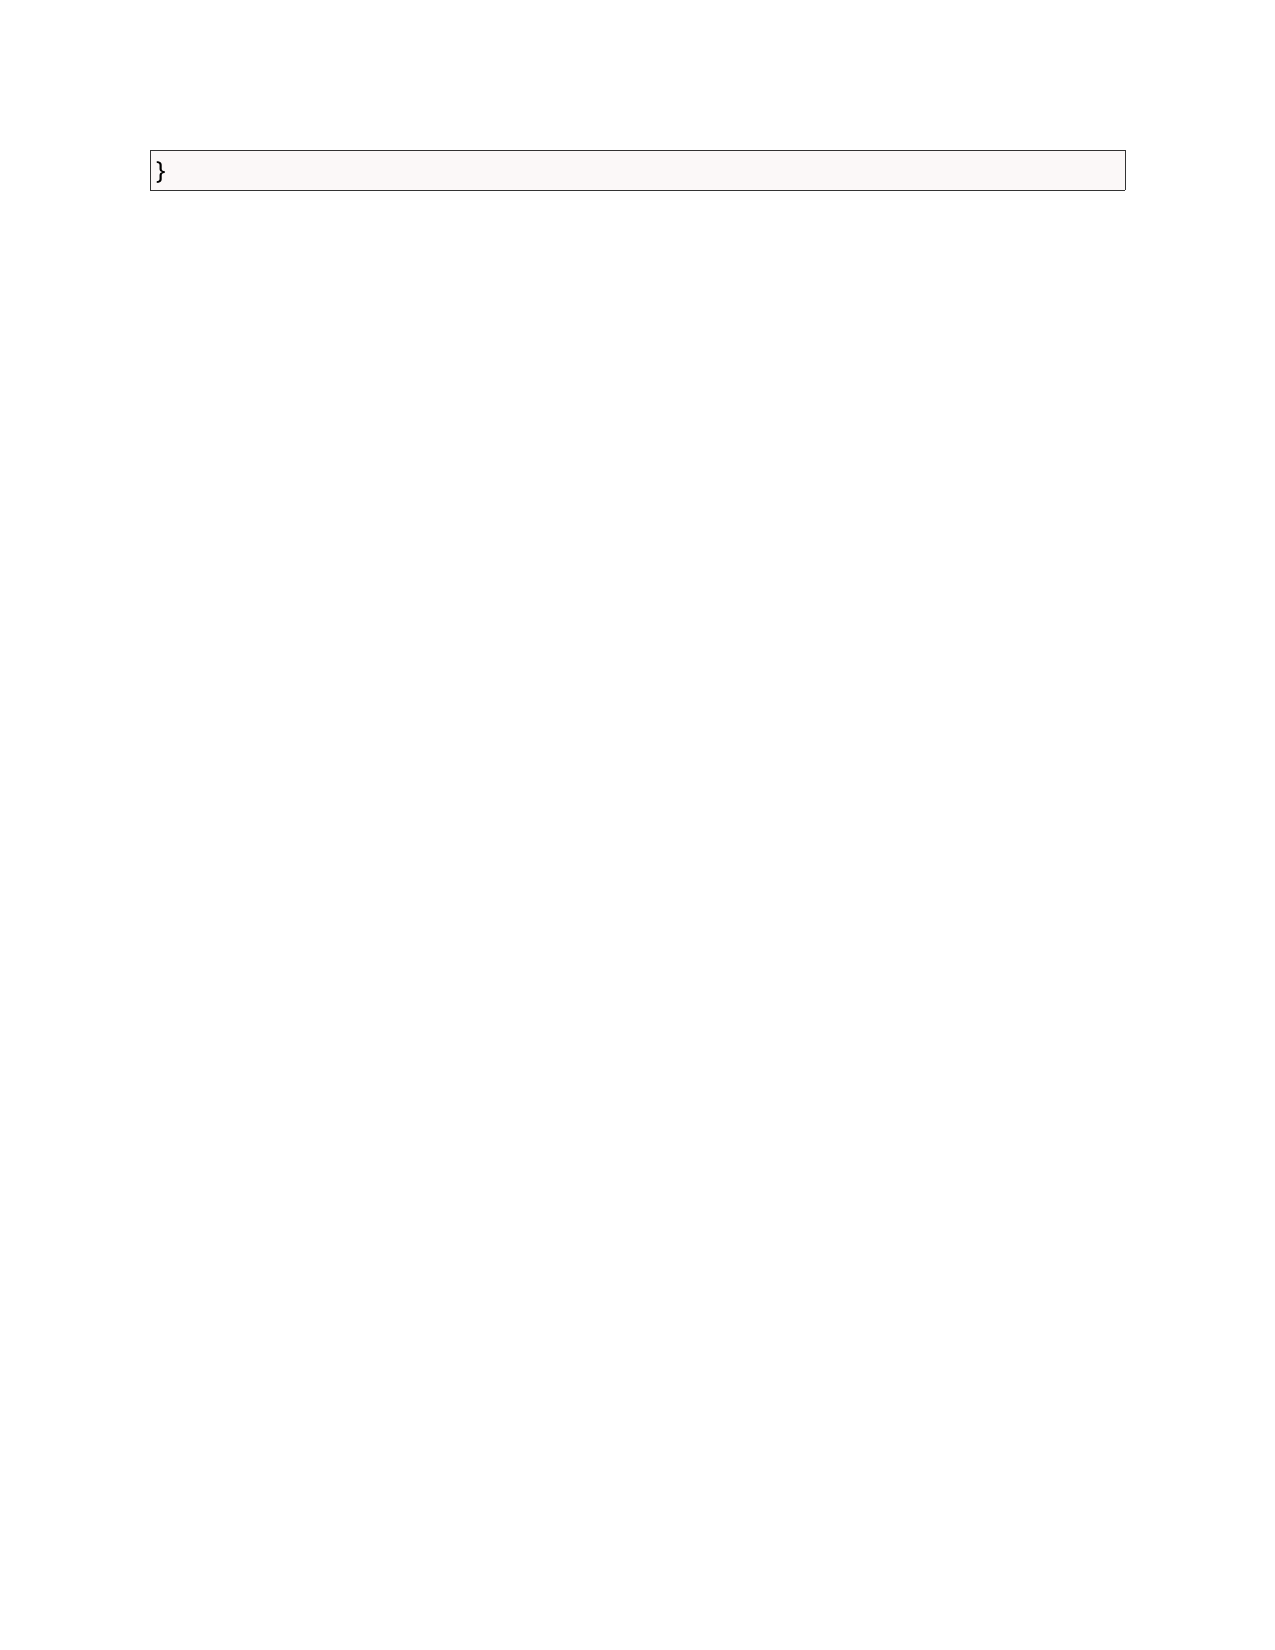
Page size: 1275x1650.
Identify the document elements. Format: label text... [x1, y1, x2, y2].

text } [151, 151, 1125, 190]
